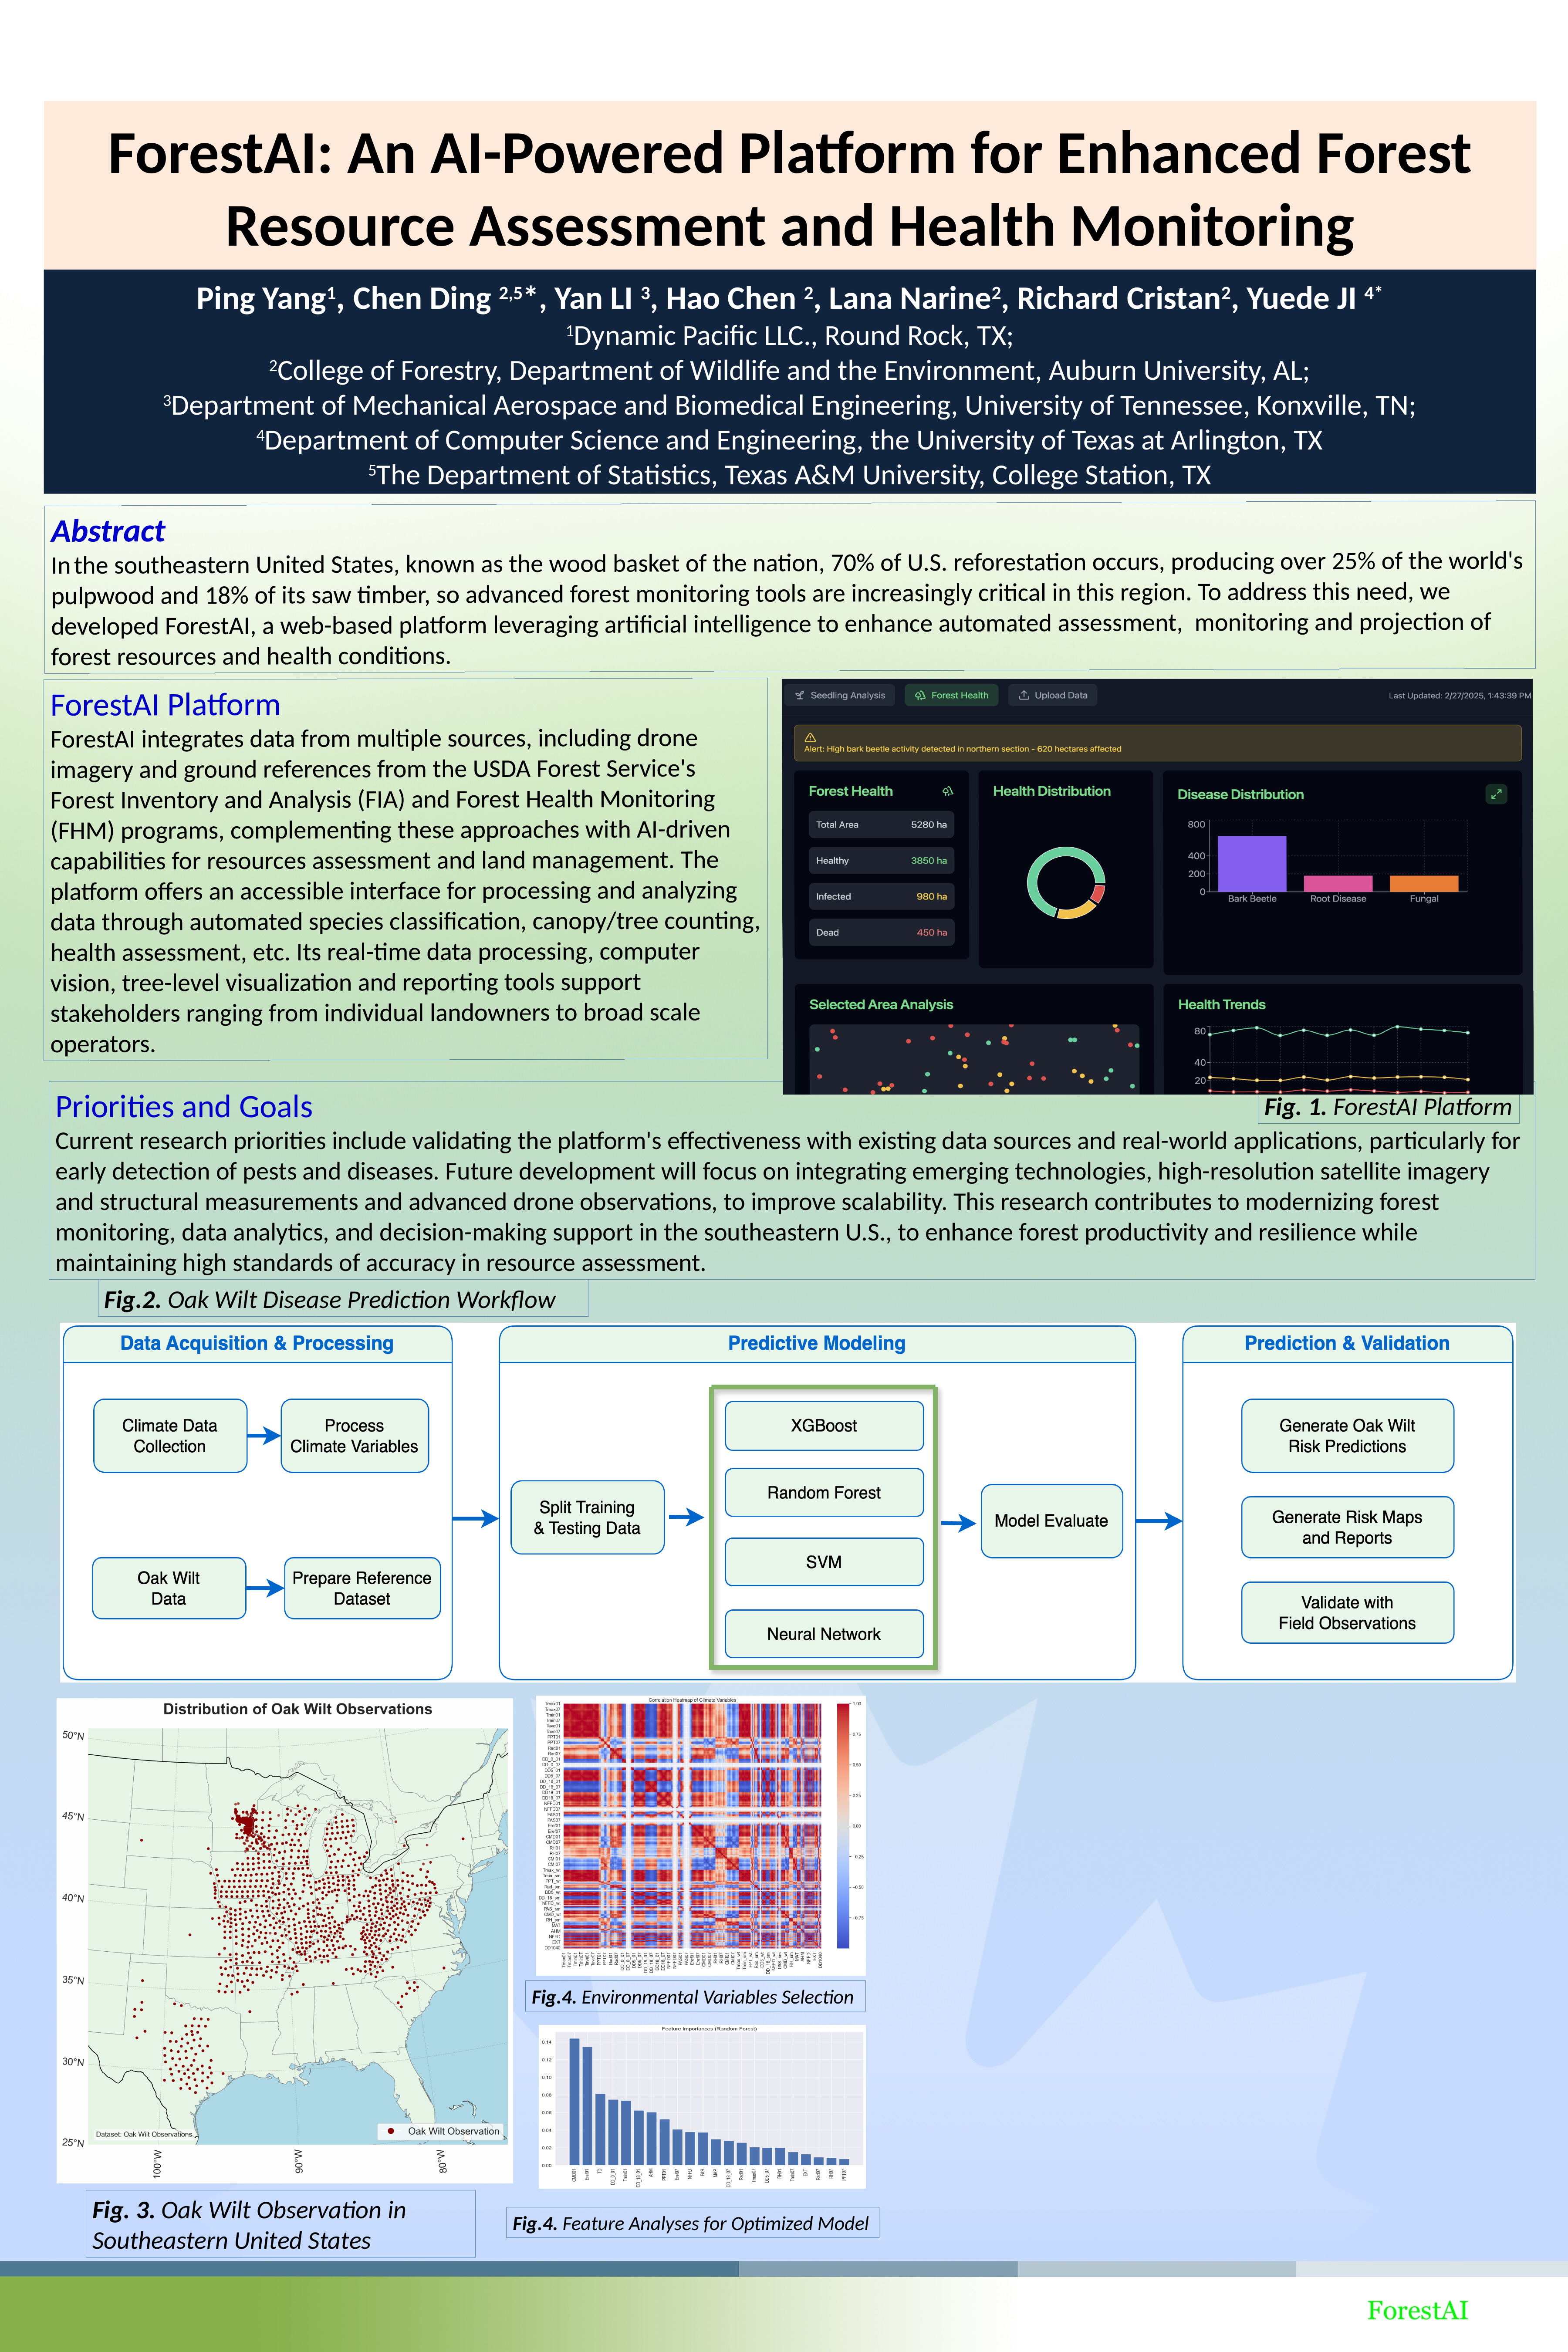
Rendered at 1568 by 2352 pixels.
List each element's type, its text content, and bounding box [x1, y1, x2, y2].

text_box Fig. 1. ForestAI Platform [1258, 1095, 1520, 1124]
text_box Fig.2. Oak Wilt Disease Prediction Workflow [98, 1279, 588, 1317]
picture [0, 0, 1568, 2352]
text_box ForestAI Platform ForestAI integrates data from multiple sources, including drone imagery and ground references from the USDA Forest Service's Forest Inventory and Analysis (FIA) and Forest Health Monitoring (FHM) programs, complementing these approaches with AI-driven capabilities for resources assessment and land management. The platform offers an accessible interface for processing and analyzing data through automated species classification, canopy/tree counting, health assessment, etc. Its real-time data processing, computer vision, tree-level visualization and reporting tools support stakeholders ranging from individual landowners to broad scale operators. [44, 678, 768, 1061]
text_box Priorities and Goals Current research priorities include validating the platform's effectiveness with existing data sources and real-world applications, particularly for early detection of pests and diseases. Future development will focus on integrating emerging technologies, high-resolution satellite imagery and structural measurements and advanced drone observations, to improve scalability. This research contributes to modernizing forest monitoring, data analytics, and decision-making support in the southeastern U.S., to enhance forest productivity and resilience while maintaining high standards of accuracy in resource assessment. [49, 1081, 1535, 1280]
text_box Fig.4. Feature Analyses for Optimized Model [506, 2207, 879, 2238]
text_box Fig.4. Environmental Variables Selection [525, 1980, 866, 2011]
text_box Ping Yang1, Chen Ding 2,5*, Yan LI 3, Hao Chen 2, Lana Narine2, Richard Cristan2, Yuede JI 4* 1Dynamic Pacific LLC., Round Rock, TX; 2College of Forestry, Department of Wildlife and the Environment, Auburn University, AL; 3Department of Mechanical Aerospace and Biomedical Engineering, University of Tennessee, Konxville, TN; 4Department of Computer Science and Engineering, the University of Texas at Arlington, TX 5The Department of Statistics, Texas A&M University, College Station, TX [44, 269, 1536, 494]
title ForestAI: An AI-Powered Platform for Enhanced Forest Resource Assessment and Health Monitoring [44, 101, 1537, 270]
text_box Abstract In the southeastern United States, known as the wood basket of the nation, 70% of U.S. reforestation occurs, producing over 25% of the world's pulpwood and 18% of its saw timber, so advanced forest monitoring tools are increasingly critical in this region. To address this need, we developed ForestAI, a web-based platform leveraging artificial intelligence to enhance automated assessment, monitoring and projection of forest resources and health conditions. [44, 500, 1536, 674]
text_box Fig. 3. Oak Wilt Observation in Southeastern United States [86, 2190, 476, 2257]
